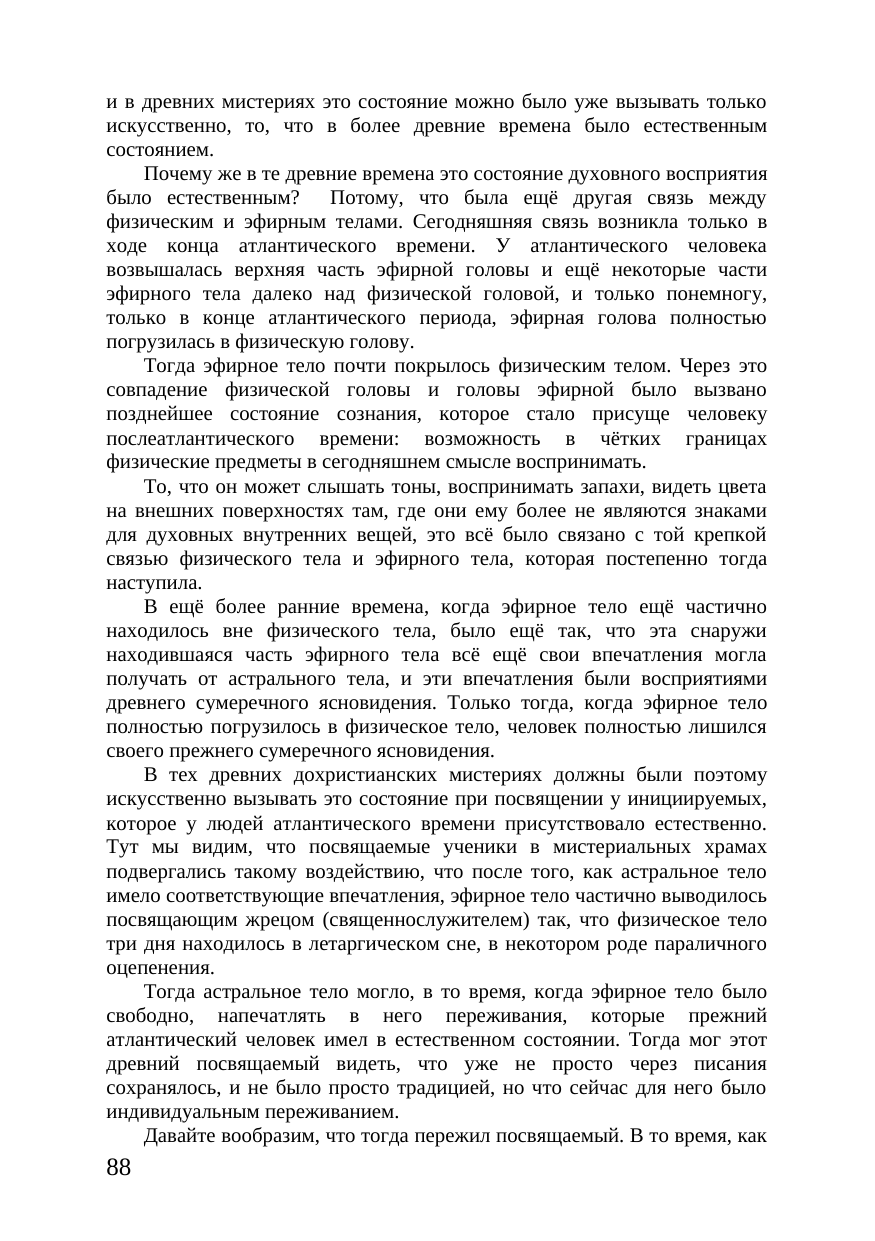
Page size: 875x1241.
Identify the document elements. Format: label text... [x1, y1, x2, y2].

text Тогда астральное тело могло, в то время, когда эфирное тело было свободно, напечатлять в него переживания, которые прежний атлантический человек имел в естественном состоянии. Тогда мог этот древний посвящаемый видеть, что уже не просто через писания сохранялось, и не было просто традицией, но что сейчас для него было индивидуальным переживанием. [106, 979, 768, 1123]
text В тех древних дохристианских мистериях должны были поэтому искусственно вызывать это состояние при посвящении у инициируемых, которое у людей атлантического времени присутствовало естественно. Тут мы видим, что посвящаемые ученики в мистериальных храмах подвергались такому воздействию, что после того, как астральное тело имело соответствующие впечатления, эфирное тело частично выводилось посвящающим жрецом (священнослужителем) так, что физическое тело три дня находилось в летаргическом сне, в некотором роде параличного оцепенения. [106, 762, 768, 979]
text и в древних мистериях это состояние можно было уже вызывать только искусственно, то, что в более древние времена было естественным состоянием. [106, 88, 768, 161]
text Тогда эфирное тело почти покрылось физическим телом. Через это совпадение физической головы и головы эфирной было вызвано позднейшее состояние сознания, которое стало присуще человеку послеатлантического времени: возможность в чётких границах физические предметы в сегодняшнем смысле воспринимать. [106, 353, 768, 473]
text То, что он может слышать тоны, воспринимать запахи, видеть цвета на внешних поверхностях там, где они ему более не являются знаками для духовных внутренних вещей, это всё было связано с той крепкой связью физического тела и эфирного тела, которая постепенно тогда наступила. [106, 473, 768, 594]
text В ещё более ранние времена, когда эфирное тело ещё частично находилось вне физического тела, было ещё так, что эта снаружи находившаяся часть эфирного тела всё ещё свои впечатления могла получать от астрального тела, и эти впечатления были восприятиями древнего сумеречного ясновидения. Только тогда, когда эфирное тело полностью погрузилось в физическое тело, человек полностью лишился своего прежнего сумеречного ясновидения. [106, 594, 768, 762]
text Давайте вообразим, что тогда пережил посвящаемый. В то время, как [106, 1123, 768, 1147]
text Почему же в те древние времена это состояние духовного восприятия было естественным? Потому, что была ещё другая связь между физическим и эфирным телами. Сегодняшняя связь возникла только в ходе конца атлантического времени. У атлантического человека возвышалась верхняя часть эфирной головы и ещё некоторые части эфирного тела далеко над физической головой, и только понемногу, только в конце атлантического периода, эфирная голова полностью погрузилась в физическую голову. [106, 161, 768, 353]
